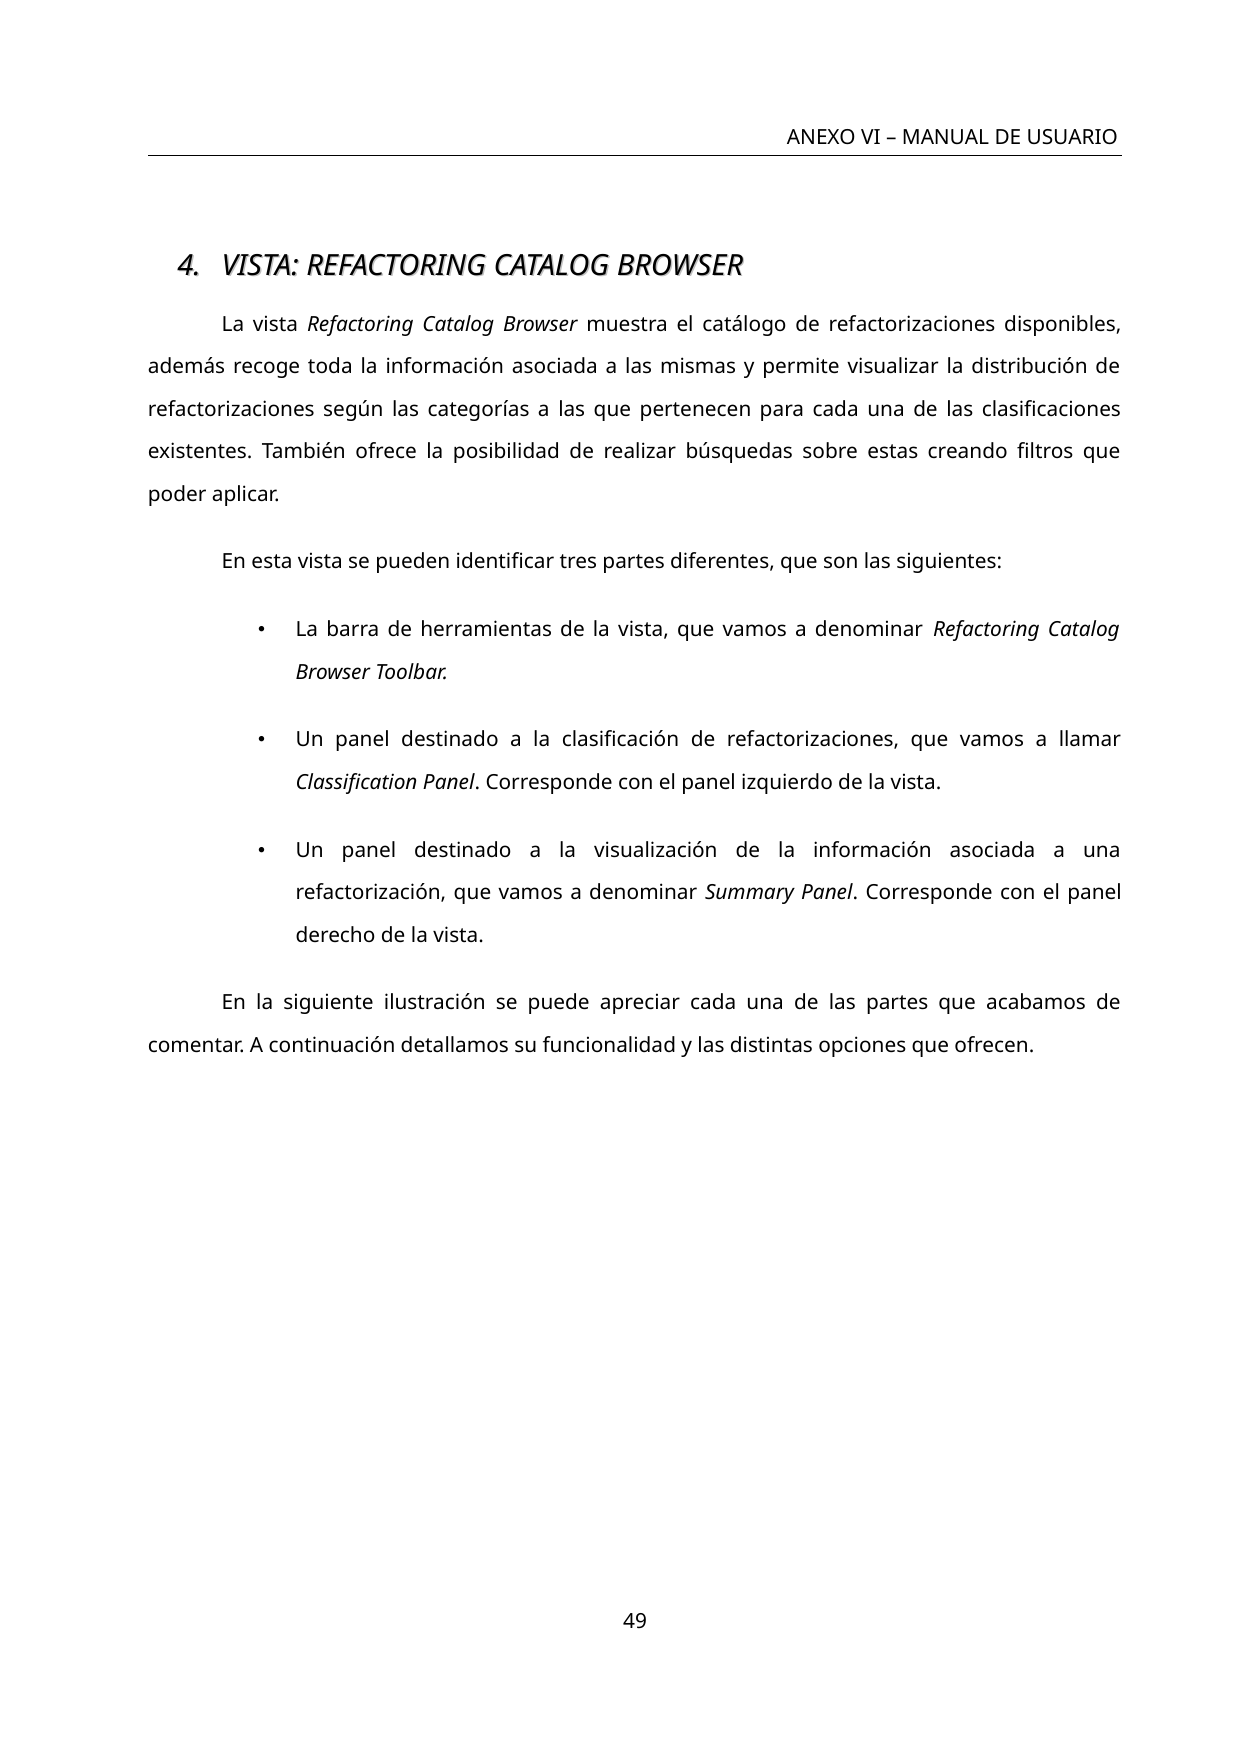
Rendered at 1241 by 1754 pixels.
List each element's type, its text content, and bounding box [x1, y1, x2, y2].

list Un panel destinado a la clasificación de refactorizaciones, que vamos a llamar Classification Panel. Corresponde con el panel izquierdo de la vista. [258, 724, 1122, 796]
list Un panel destinado a la visualización de la información asociada a una refactorización, que vamos a denominar Summary Panel. Corresponde con el panel derecho de la vista. [258, 835, 1122, 948]
text En esta vista se pueden identificar tres partes diferentes, que son las siguientes: [148, 547, 1122, 575]
subtitle VISTA: REFACTORING CATALOG BROWSER [177, 244, 1122, 284]
text La vista Refactoring Catalog Browser muestra el catálogo de refactorizaciones disponibles, además recoge toda la información asociada a las mismas y permite visualizar la distribución de refactorizaciones según las categorías a las que pertenecen para cada una de las clasificaciones existentes. También ofrece la posibilidad de realizar búsquedas sobre estas creando filtros que poder aplicar. [148, 309, 1122, 507]
list La barra de herramientas de la vista, que vamos a denominar Refactoring Catalog Browser Toolbar. [258, 614, 1122, 685]
text En la siguiente ilustración se puede apreciar cada una de las partes que acabamos de comentar. A continuación detallamos su funcionalidad y las distintas opciones que ofrecen. [148, 987, 1122, 1058]
